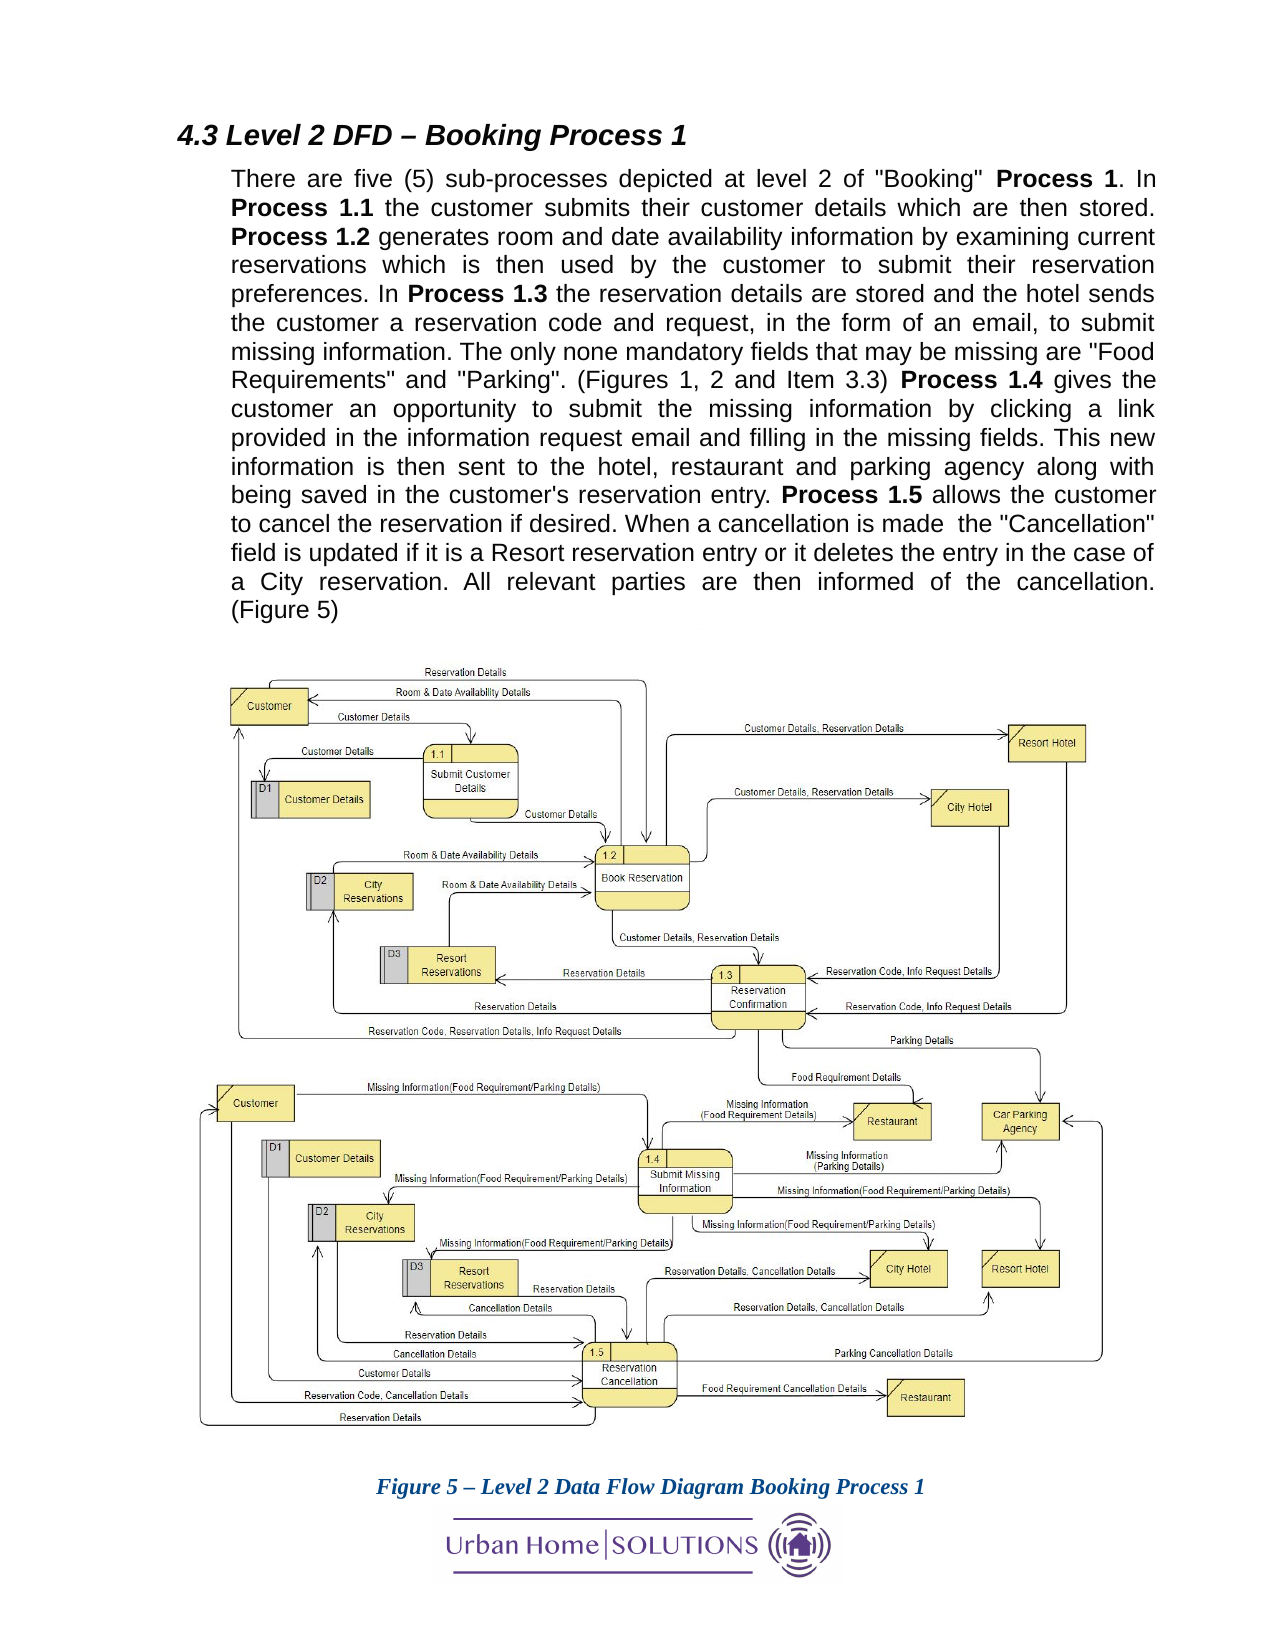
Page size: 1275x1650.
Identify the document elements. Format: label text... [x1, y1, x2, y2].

list There are five (5) sub-processes depicted at level 2 of "Booking" Process 1. In Process 1.1 the customer submits their customer details which are then stored. Process 1.2 generates room and date availability information by examining current reservations which is then used by the customer to submit their reservation preferences. In Process 1.3 the reservation details are stored and the hotel sends the customer a reservation code and request, in the form of an email, to submit missing information. The only none mandatory fields that may be missing are "Food Requirements" and "Parking". (Figures 1, 2 and Item 3.3) Process 1.4 gives the customer an opportunity to submit the missing information by clicking a link provided in the information request email and filling in the missing fields. This new information is then sent to the hotel, restaurant and parking agency along with being saved in the customer's reservation entry. Process 1.5 allows the customer to cancel the reservation if desired. When a cancellation is made the "Cancellation" field is updated if it is a Resort reservation entry or it deletes the entry in the case of a City reservation. All relevant parties are then informed of the cancellation. (Figure 5) [193, 164, 1157, 624]
subtitle 4.3 Level 2 DFD – Booking Process 1 [139, 118, 1157, 152]
list Figure 5 – Level 2 Data Flow Diagram Booking Process 1 [149, 1473, 1154, 1499]
picture [432, 1503, 844, 1586]
picture [140, 628, 1163, 1473]
